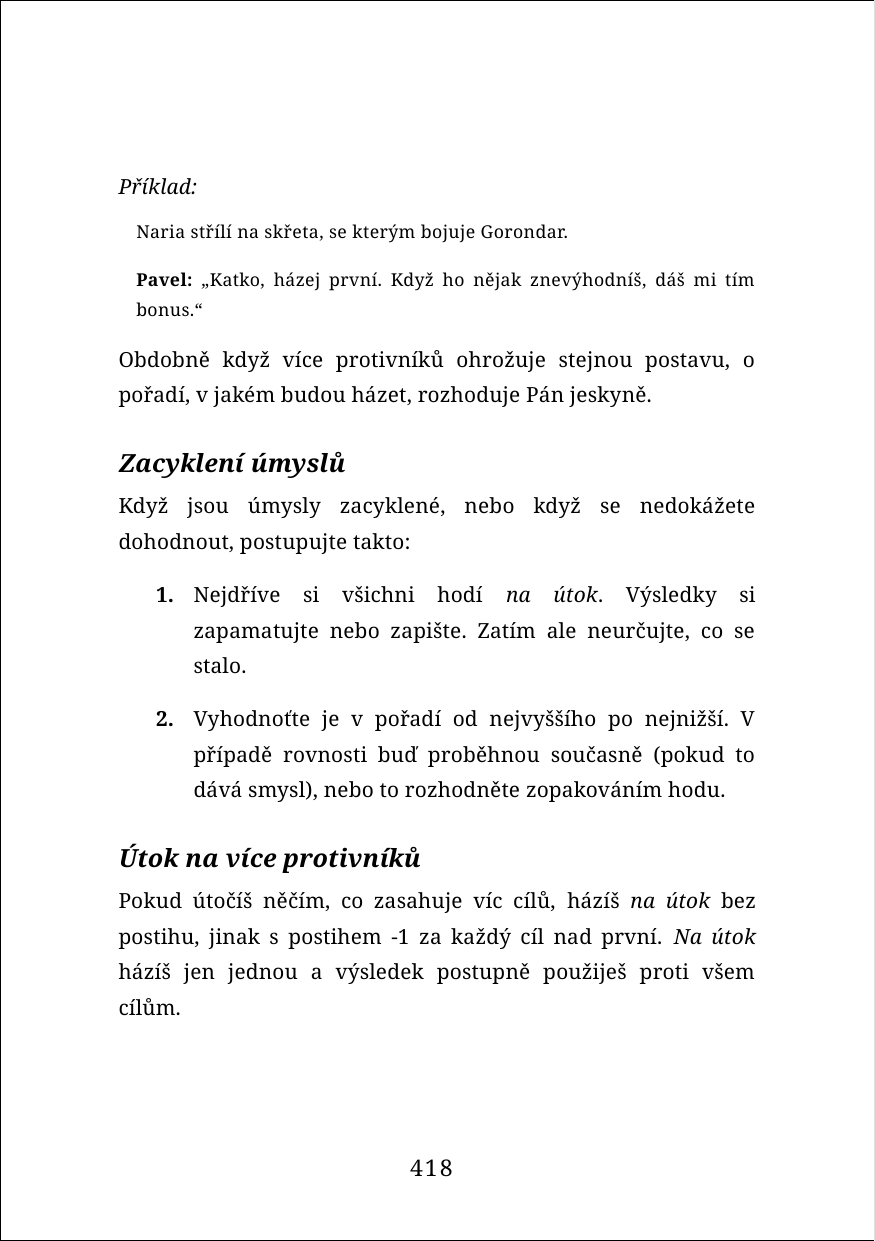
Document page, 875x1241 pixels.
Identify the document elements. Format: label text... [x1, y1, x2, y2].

list Vyhodnoťte je v pořadí od nejvyššího po nejnižší. V případě rovnosti buď proběhnou současně (pokud to dává smysl), nebo to rozhodněte zopakováním hodu. [156, 704, 756, 804]
text Když jsou úmysly zacyklené, nebo když se nedokážete dohodnout, postupujte takto: [118, 491, 756, 555]
text Obdobně když více protivníků ohrožuje stejnou postavu, o pořadí, v jakém budou házet, rozhoduje Pán jeskyně. [118, 345, 756, 409]
text Příklad: [118, 172, 756, 200]
subtitle Útok na více protivníků [118, 841, 756, 874]
list Nejdříve si všichni hodí na útok. Výsledky si zapamatujte nebo zapište. Zatím ale neurčujte, co se stalo. [156, 580, 756, 680]
text Pokud útočíš něčím, co zasahuje víc cílů, házíš na útok bez postihu, jinak s postihem -1 za každý cíl nad první. Na útok házíš jen jednou a výsledek postupně použiješ proti všem cílům. [118, 886, 756, 1021]
text Naria střílí na skřeta, se kterým bojuje Gorondar. [136, 219, 756, 243]
subtitle Zacyklení úmyslů [118, 446, 756, 480]
text Pavel: „Katko, házej první. Když ho nějak znevýhodníš, dáš mi tím bonus.“ [136, 267, 756, 321]
